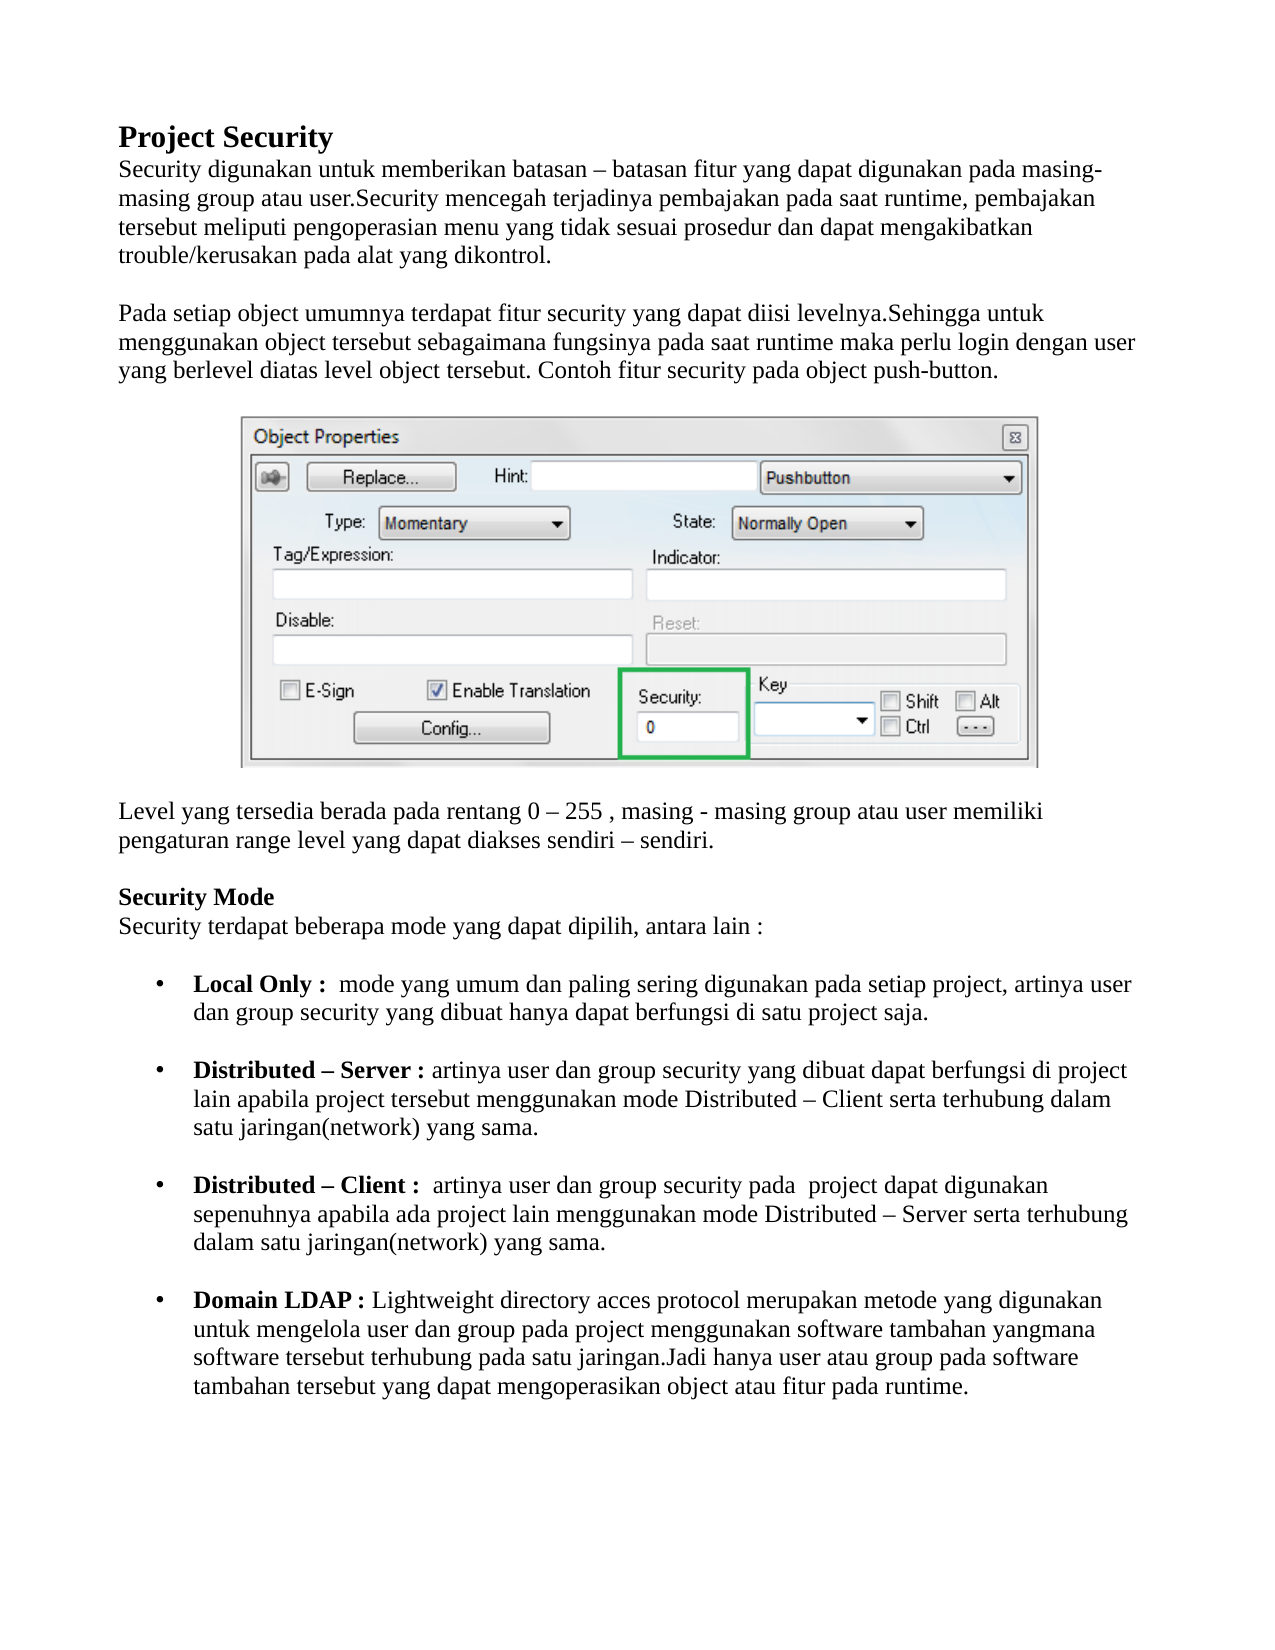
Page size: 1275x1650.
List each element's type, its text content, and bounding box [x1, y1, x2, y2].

text Security terdapat beberapa mode yang dapat dipilih, antara lain : [118, 911, 1157, 940]
text Pada setiap object umumnya terdapat fitur security yang dapat diisi levelnya.Sehingga untuk menggunakan object tersebut sebagaimana fungsinya pada saat runtime maka perlu login dengan user yang berlevel diatas level object tersebut. Contoh fitur security pada object push-button. [118, 298, 1157, 384]
text Security digunakan untuk memberikan batasan – batasan fitur yang dapat digunakan pada masing-masing group atau user.Security mencegah terjadinya pembajakan pada saat runtime, pembajakan tersebut meliputi pengoperasian menu yang tidak sesuai prosedur dan dapat mengakibatkan trouble/kerusakan pada alat yang dikontrol. [118, 154, 1157, 269]
list Local Only : mode yang umum dan paling sering digunakan pada setiap project, artinya user dan group security yang dibuat hanya dapat berfungsi di satu project saja. [156, 969, 1157, 1026]
list Distributed – Server : artinya user dan group security yang dibuat dapat berfungsi di project lain apabila project tersebut menggunakan mode Distributed – Client serta terhubung dalam satu jaringan(network) yang sama. [156, 1055, 1157, 1141]
text Project Security [118, 118, 1157, 154]
text Level yang tersedia berada pada rentang 0 – 255 , masing - masing group atau user memiliki pengaturan range level yang dapat diakses sendiri – sendiri. [118, 796, 1157, 854]
list Distributed – Client : artinya user dan group security pada project dapat digunakan sepenuhnya apabila ada project lain menggunakan mode Distributed – Server serta terhubung dalam satu jaringan(network) yang sama. [156, 1170, 1157, 1256]
picture [235, 412, 1040, 768]
list Domain LDAP : Lightweight directory acces protocol merupakan metode yang digunakan untuk mengelola user dan group pada project menggunakan software tambahan yangmana software tersebut terhubung pada satu jaringan.Jadi hanya user atau group pada software tambahan tersebut yang dapat mengoperasikan object atau fitur pada runtime. [156, 1285, 1157, 1400]
text Security Mode [118, 882, 1157, 911]
